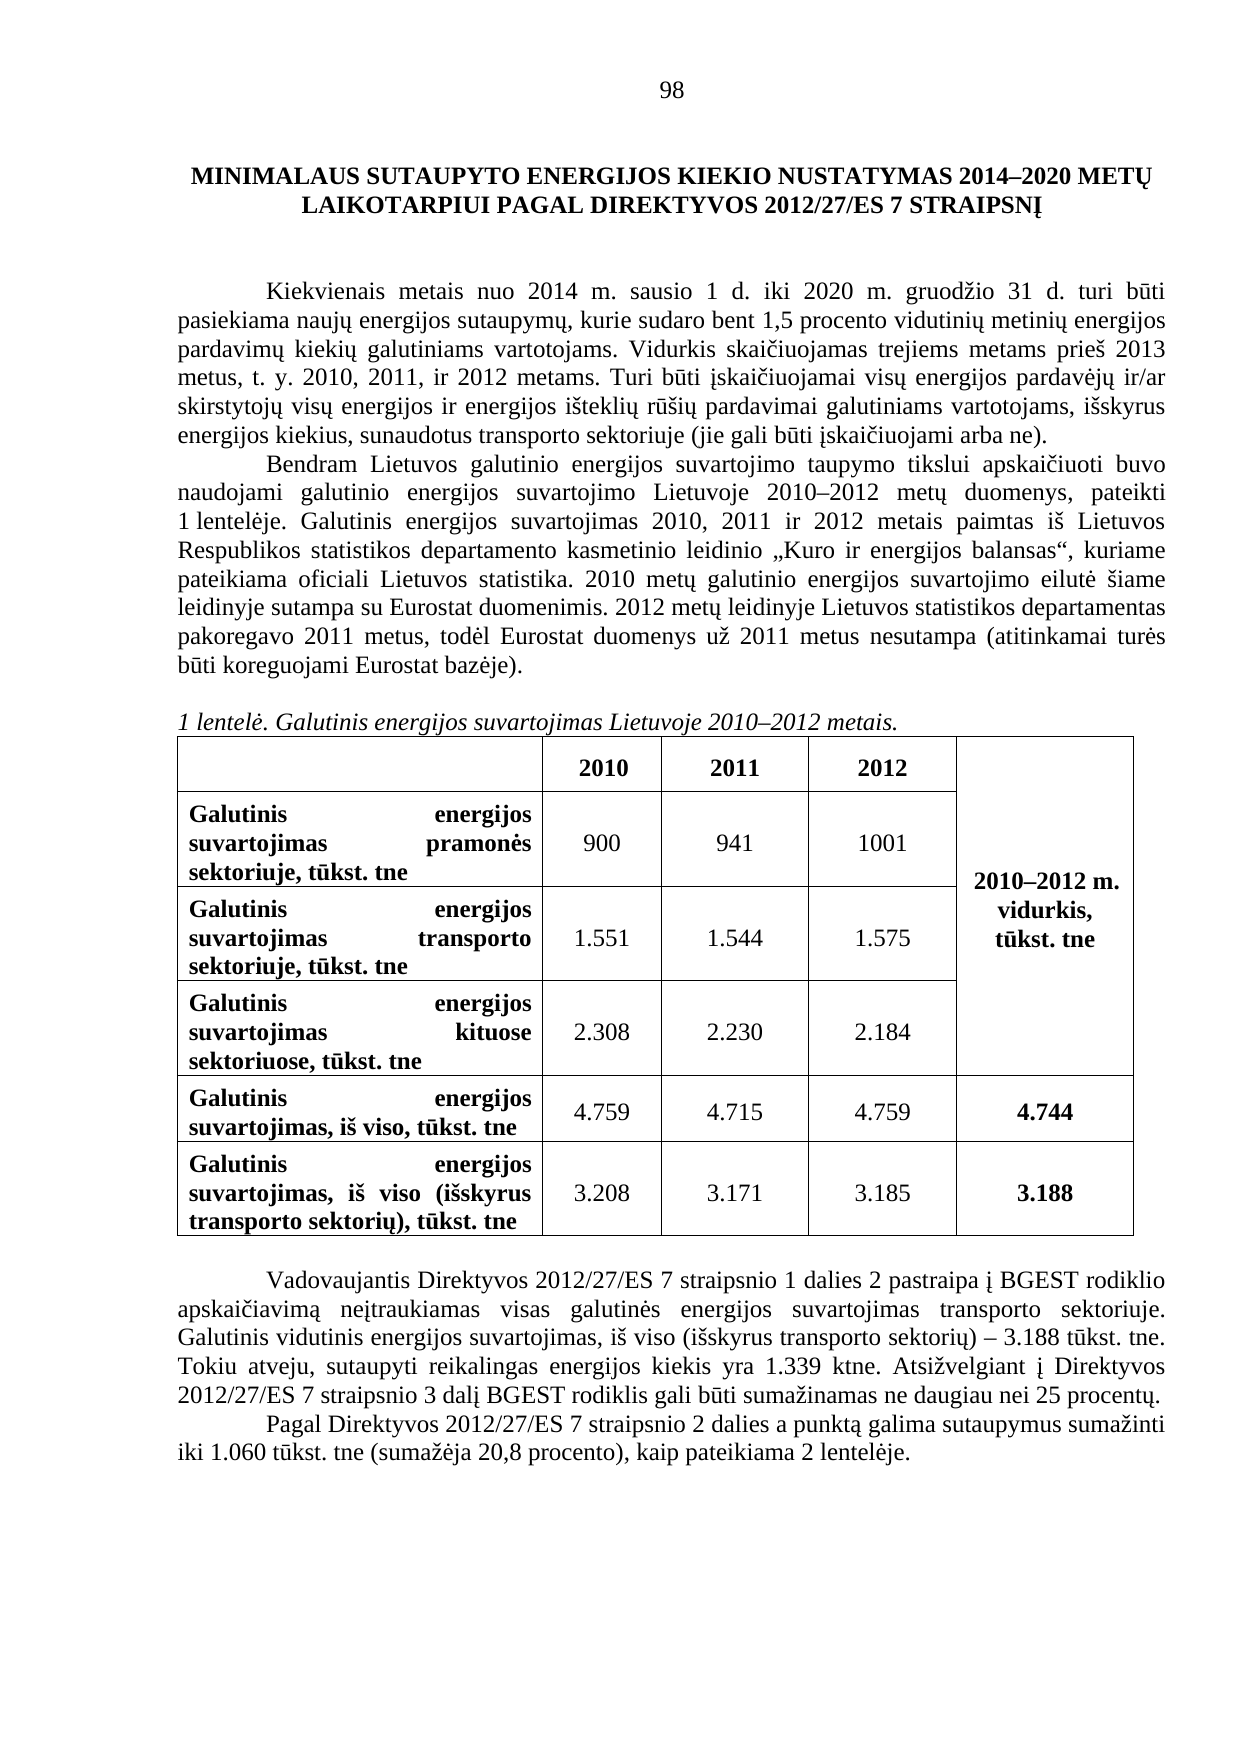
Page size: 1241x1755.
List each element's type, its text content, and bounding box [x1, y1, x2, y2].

text Pagal Direktyvos 2012/27/ES 7 straipsnio 2 dalies a punktą galima sutaupymus sumažinti iki 1.060 tūkst. tne (sumažėja 20,8 procento), kaip pateikiama 2 lentelėje. [177, 1409, 1166, 1466]
text 1 lentelė. Galutinis energijos suvartojimas Lietuvoje 2010–2012 metais. [177, 707, 1166, 736]
text Vadovaujantis Direktyvos 2012/27/ES 7 straipsnio 1 dalies 2 pastraipa į BGEST rodiklio apskaičiavimą neįtraukiamas visas galutinės energijos suvartojimas transporto sektoriuje. Galutinis vidutinis energijos suvartojimas, iš viso (išskyrus transporto sektorių) – 3.188 tūkst. tne. Tokiu atveju, sutaupyti reikalingas energijos kiekis yra 1.339 ktne. Atsižvelgiant į Direktyvos 2012/27/ES 7 straipsnio 3 dalį BGEST rodiklis gali būti sumažinamas ne daugiau nei 25 procentų. [177, 1265, 1166, 1409]
table_cell 2.308 [543, 981, 661, 1075]
table_cell 3.188 [957, 1142, 1133, 1235]
table_cell Galutinis energijos suvartojimas pramonės sektoriuje, tūkst. tne [178, 792, 542, 886]
text Bendram Lietuvos galutinio energijos suvartojimo taupymo tikslui apskaičiuoti buvo naudojami galutinio energijos suvartojimo Lietuvoje 2010–2012 metų duomenys, pateikti 1 lentelėje. Galutinis energijos suvartojimas 2010, 2011 ir 2012 metais paimtas iš Lietuvos Respublikos statistikos departamento kasmetinio leidinio „Kuro ir energijos balansas“, kuriame pateikiama oficiali Lietuvos statistika. 2010 metų galutinio energijos suvartojimo eilutė šiame leidinyje sutampa su Eurostat duomenimis. 2012 metų leidinyje Lietuvos statistikos departamentas pakoregavo 2011 metus, todėl Eurostat duomenys už 2011 metus nesutampa (atitinkamai turės būti koreguojami Eurostat bazėje). [177, 449, 1166, 679]
table_cell 4.715 [662, 1076, 808, 1141]
table_cell 4.744 [957, 1076, 1133, 1141]
table_header 2010–2012 m. vidurkis, tūkst. tne [957, 737, 1133, 1075]
table_cell 3.208 [543, 1142, 661, 1235]
table_cell 941 [662, 792, 808, 886]
table_cell 1001 [809, 792, 956, 886]
table_cell 1.544 [662, 887, 808, 980]
table_cell 4.759 [543, 1076, 661, 1141]
table_cell 900 [543, 792, 661, 886]
table_cell 3.185 [809, 1142, 956, 1235]
table_header [178, 737, 542, 791]
table_header 2012 [809, 737, 956, 791]
table_cell Galutinis energijos suvartojimas, iš viso (išskyrus transporto sektorių), tūkst. tne [178, 1142, 542, 1235]
table_cell 2.230 [662, 981, 808, 1075]
table_cell 4.759 [809, 1076, 956, 1141]
table_cell 1.551 [543, 887, 661, 980]
text Kiekvienais metais nuo 2014 m. sausio 1 d. iki 2020 m. gruodžio 31 d. turi būti pasiekiama naujų energijos sutaupymų, kurie sudaro bent 1,5 procento vidutinių metinių energijos pardavimų kiekių galutiniams vartotojams. Vidurkis skaičiuojamas trejiems metams prieš 2013 metus, t. y. 2010, 2011, ir 2012 metams. Turi būti įskaičiuojamai visų energijos pardavėjų ir/ar skirstytojų visų energijos ir energijos išteklių rūšių pardavimai galutiniams vartotojams, išskyrus energijos kiekius, sunaudotus transporto sektoriuje (jie gali būti įskaičiuojami arba ne). [177, 276, 1166, 449]
table_cell Galutinis energijos suvartojimas kituose sektoriuose, tūkst. tne [178, 981, 542, 1075]
table_cell Galutinis energijos suvartojimas, iš viso, tūkst. tne [178, 1076, 542, 1141]
table_cell 3.171 [662, 1142, 808, 1235]
table_header 2010 [543, 737, 661, 791]
text MINIMALAUS SUTAUPYTO ENERGIJOS KIEKIO NUSTATYMAS 2014–2020 METŲ LAIKOTARPIUI PAGAL DIREKTYVOS 2012/27/ES 7 STRAIPSNĮ [177, 161, 1166, 219]
table_cell Galutinis energijos suvartojimas transporto sektoriuje, tūkst. tne [178, 887, 542, 980]
table_cell 1.575 [809, 887, 956, 980]
table_header 2011 [662, 737, 808, 791]
table_cell 2.184 [809, 981, 956, 1075]
